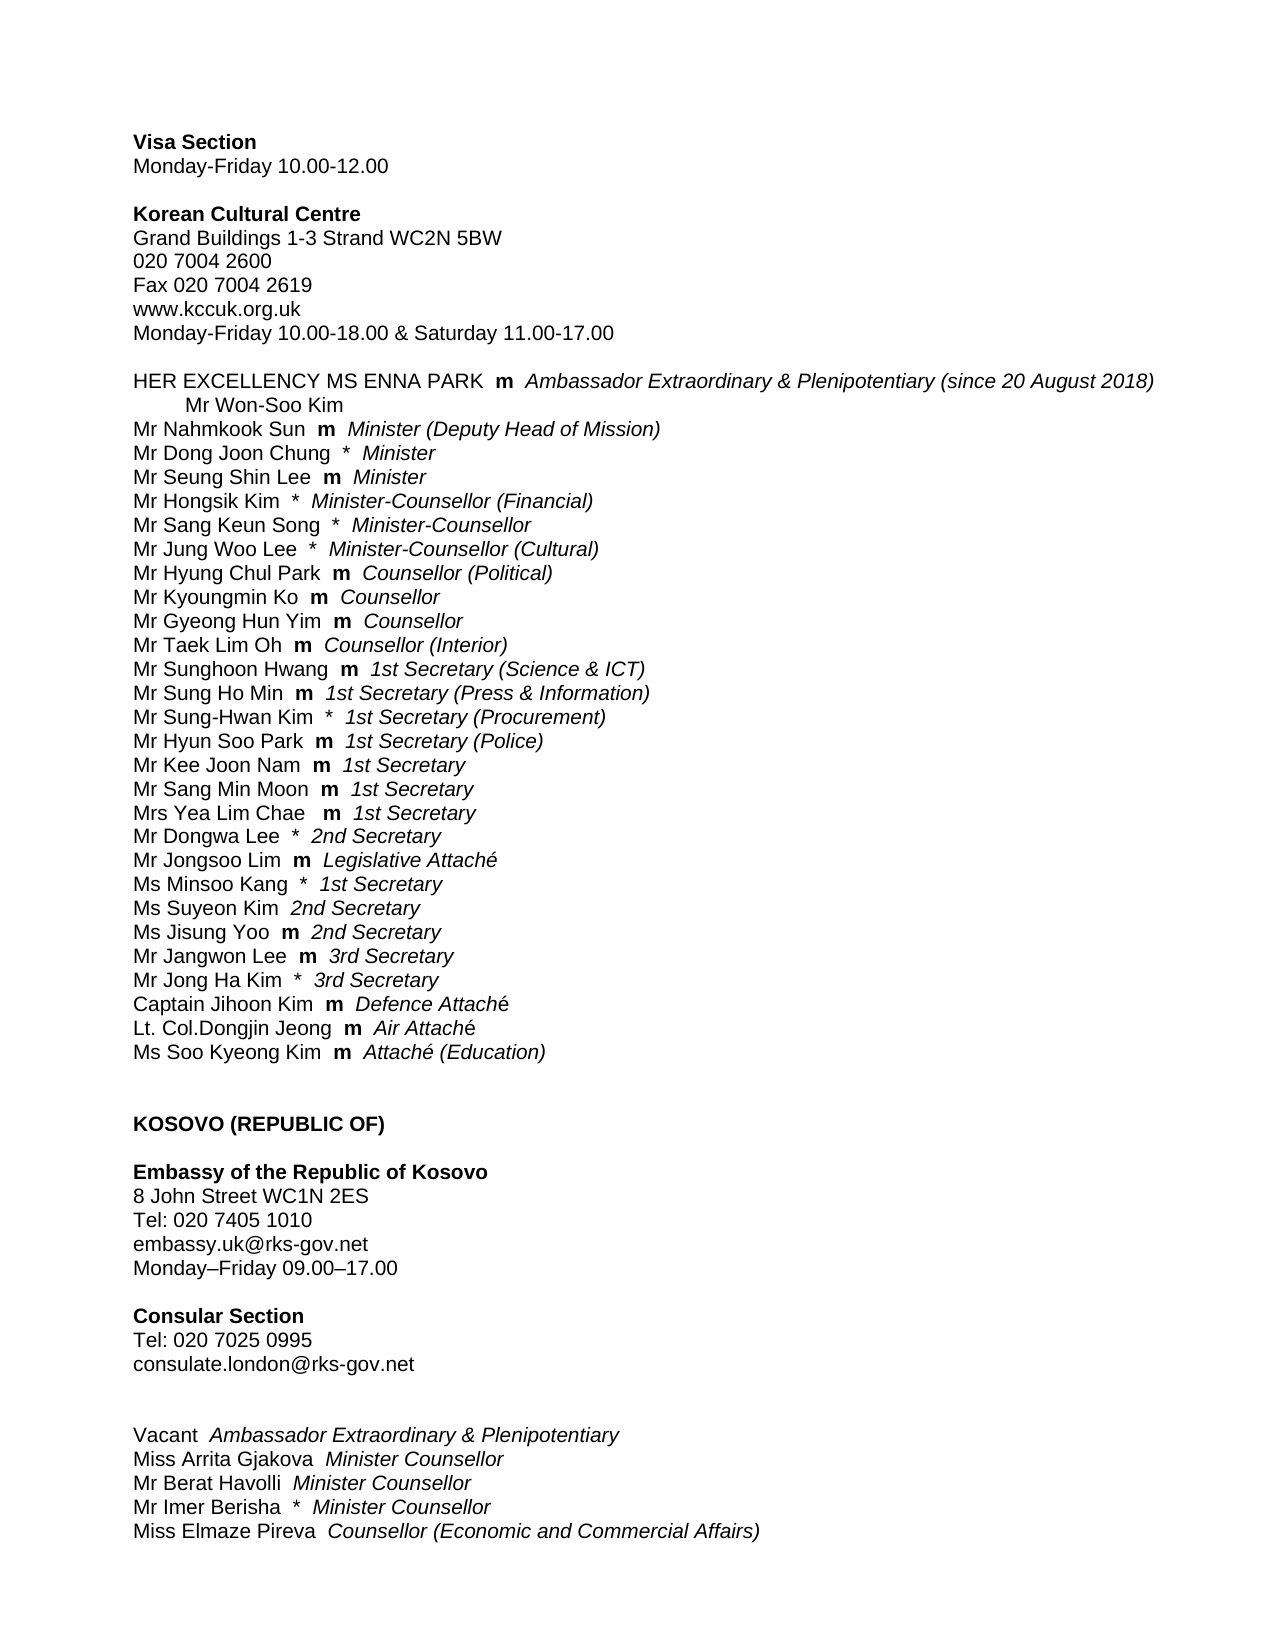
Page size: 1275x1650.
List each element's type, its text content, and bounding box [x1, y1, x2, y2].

text consulate.london@rks-gov.net [133, 1351, 1181, 1375]
text Lt. Col.Dongjin Jeong m Air Attaché [133, 1016, 1181, 1040]
text Mr Imer Berisha * Minister Counsellor [133, 1495, 1181, 1519]
text Korean Cultural Centre [133, 201, 1181, 225]
text KOSOVO (REPUBLIC OF) [133, 1112, 1181, 1136]
text Miss Arrita Gjakova Minister Counsellor [133, 1447, 1181, 1471]
text embassy.uk@rks-gov.net [133, 1232, 1181, 1256]
text Mr Jung Woo Lee * Minister-Counsellor (Cultural) [133, 537, 1181, 561]
text 8 John Street WC1N 2ES [133, 1184, 1181, 1208]
text Vacant Ambassador Extraordinary & Plenipotentiary [133, 1423, 1181, 1447]
text HER EXCELLENCY MS ENNA PARK m Ambassador Extraordinary & Plenipotentiary (since 20 August 2018) [133, 369, 1181, 393]
text Embassy of the Republic of Kosovo [133, 1160, 1181, 1184]
text Mr Berat Havolli Minister Counsellor [133, 1471, 1181, 1495]
text Mr Kee Joon Nam m 1st Secretary [133, 752, 1181, 776]
text Mr Kyoungmin Ko m Counsellor [133, 585, 1181, 609]
text Mrs Yea Lim Chae m 1st Secretary [133, 800, 1181, 824]
text Captain Jihoon Kim m Defence Attaché [133, 992, 1181, 1016]
text Mr Seung Shin Lee m Minister [133, 465, 1181, 489]
text Mr Taek Lim Oh m Counsellor (Interior) [133, 633, 1181, 657]
text Monday-Friday 10.00-18.00 & Saturday 11.00-17.00 [133, 321, 1181, 345]
text Miss Elmaze Pireva Counsellor (Economic and Commercial Affairs) [133, 1519, 1181, 1543]
text Mr Hyun Soo Park m 1st Secretary (Police) [133, 728, 1181, 752]
text Mr Hongsik Kim * Minister-Counsellor (Financial) [133, 489, 1181, 513]
text Mr Sang Keun Song * Minister-Counsellor [133, 513, 1181, 537]
text Mr Sung-Hwan Kim * 1st Secretary (Procurement) [133, 704, 1181, 728]
text www.kccuk.org.uk [133, 297, 1181, 321]
text Mr Jangwon Lee m 3rd Secretary [133, 944, 1181, 968]
text Mr Dongwa Lee * 2nd Secretary [133, 824, 1181, 848]
text Mr Sunghoon Hwang m 1st Secretary (Science & ICT) [133, 657, 1181, 681]
text Tel: 020 7405 1010 [133, 1208, 1181, 1232]
text Mr Nahmkook Sun m Minister (Deputy Head of Mission) [133, 417, 1181, 441]
text 020 7004 2600 [133, 249, 1181, 273]
text Tel: 020 7025 0995 [133, 1327, 1181, 1351]
text Mr Jongsoo Lim m Legislative Attaché [133, 848, 1181, 872]
text Mr Won-Soo Kim [133, 393, 1181, 417]
text Fax 020 7004 2619 [133, 273, 1181, 297]
text Mr Sang Min Moon m 1st Secretary [133, 776, 1181, 800]
text Mr Dong Joon Chung * Minister [133, 441, 1181, 465]
text Mr Jong Ha Kim * 3rd Secretary [133, 968, 1181, 992]
text Ms Jisung Yoo m 2nd Secretary [133, 920, 1181, 944]
subtitle Visa Section [133, 129, 1181, 153]
text Ms Soo Kyeong Kim m Attaché (Education) [133, 1040, 1181, 1064]
text Mr Hyung Chul Park m Counsellor (Political) [133, 561, 1181, 585]
text Ms Suyeon Kim 2nd Secretary [133, 896, 1181, 920]
text Mr Sung Ho Min m 1st Secretary (Press & Information) [133, 681, 1181, 704]
text Monday–Friday 09.00–17.00 [133, 1256, 1181, 1279]
text Grand Buildings 1-3 Strand WC2N 5BW [133, 225, 1181, 249]
text Ms Minsoo Kang * 1st Secretary [133, 872, 1181, 896]
text Mr Gyeong Hun Yim m Counsellor [133, 609, 1181, 633]
text Consular Section [133, 1303, 1181, 1327]
text Monday-Friday 10.00-12.00 [133, 153, 1181, 177]
